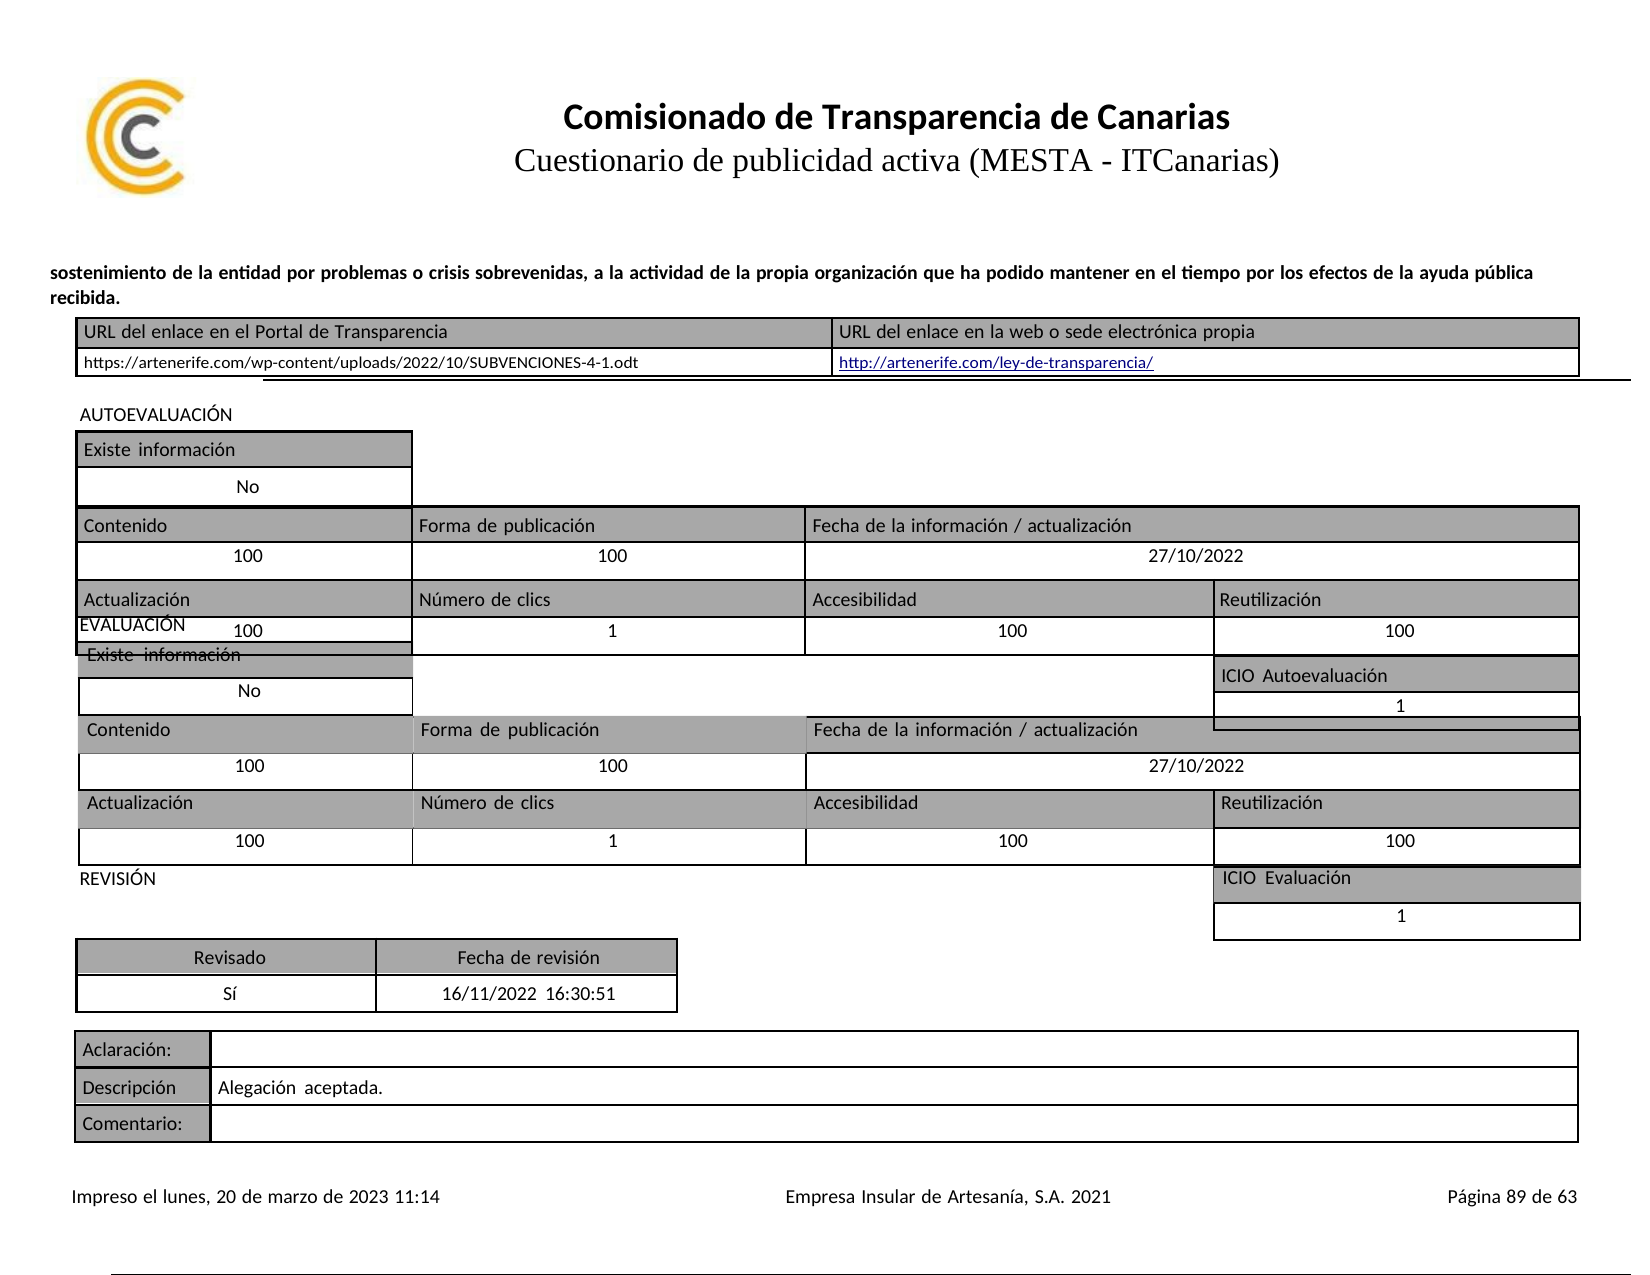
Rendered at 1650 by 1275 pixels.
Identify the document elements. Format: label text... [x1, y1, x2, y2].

table_header [212, 1032, 1577, 1066]
table_cell Número de clics [413, 581, 804, 616]
table_header [413, 430, 1579, 505]
table_cell Sí [78, 976, 375, 1011]
table_header Revisado [78, 940, 375, 973]
table_cell 1 [1215, 693, 1578, 715]
table_cell http://artenerife.com/ley-de-transparencia/ [833, 349, 1578, 375]
table_cell 100 [1215, 618, 1578, 654]
table_cell Accesibilidad [806, 581, 1213, 616]
table_cell Actualización [78, 581, 411, 616]
table_cell 27/10/2022 [806, 543, 1578, 579]
text AUTOEVALUACIÓN [79, 402, 1594, 427]
table_cell [413, 656, 1213, 715]
table_cell 1 [413, 618, 804, 654]
table_cell https://artenerife.com/wp-content/uploads/2022/10/SUBVENCIONES-4-1.odt [78, 349, 831, 375]
picture [76, 77, 197, 198]
table_cell Alegación aceptada. [212, 1068, 1577, 1103]
table_cell ICIO Autoevaluación [1215, 657, 1578, 691]
table_cell 100 [806, 618, 1213, 654]
table_cell Descripción [76, 1069, 209, 1103]
table_header Existe información [78, 433, 411, 466]
table_cell 100 [78, 543, 411, 579]
table_cell [212, 1106, 1577, 1141]
table_cell 100 [413, 543, 804, 579]
table_header Fecha de revisión [377, 940, 676, 973]
table_cell 16/11/2022 16:30:51 [377, 976, 676, 1011]
table_cell Comentario: [76, 1106, 209, 1141]
table_cell Forma de publicación [413, 508, 804, 541]
text sostenimiento de la entidad por problemas o crisis sobrevenidas, a la actividad de la propia organización que ha podido mantener en el tiempo por los efectos de la ayuda pública recibida. [50, 261, 1566, 309]
table_header Aclaración: [76, 1032, 209, 1066]
table_cell Fecha de la información / actualización [806, 508, 1578, 541]
table_header URL del enlace en la web o sede electrónica propia [833, 319, 1578, 347]
table_cell Reutilización [1215, 581, 1578, 616]
table_cell Contenido [78, 509, 411, 541]
table_cell No [78, 468, 411, 505]
table_cell 100 [78, 618, 411, 640]
table_header URL del enlace en el Portal de Transparencia [78, 319, 831, 347]
table_cell [80, 679, 412, 714]
